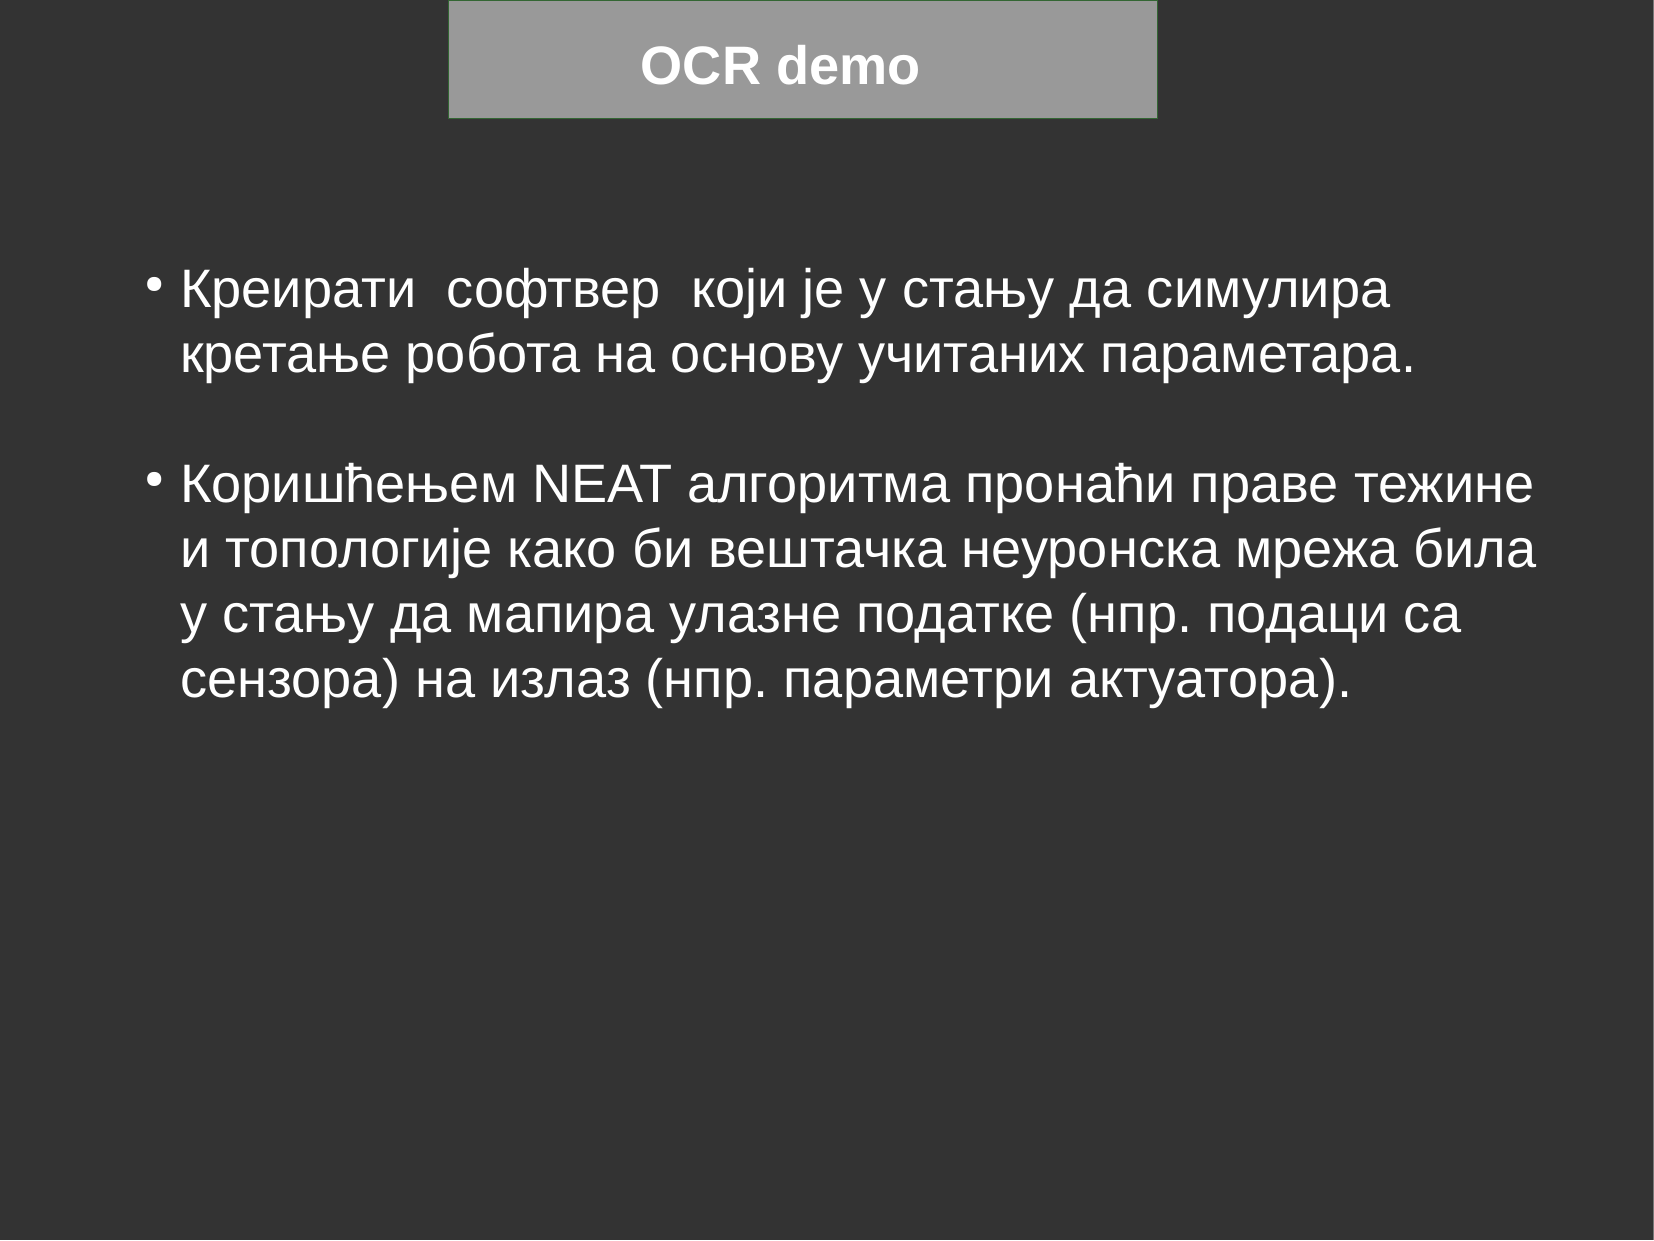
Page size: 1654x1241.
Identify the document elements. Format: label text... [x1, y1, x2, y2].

text_box Креирати софтвер који је у стању да симулира кретање робота на основу учитаних параметара. Коришћењем NEAT алгоритма пронаћи праве тежине и топологије како би вештачка неуронска мрежа била у стању да мапира улазне податке (нпр. подаци са сензорa) на излаз (нпр. параметри актуатора). [129, 200, 1571, 683]
text_box [448, 0, 1158, 119]
